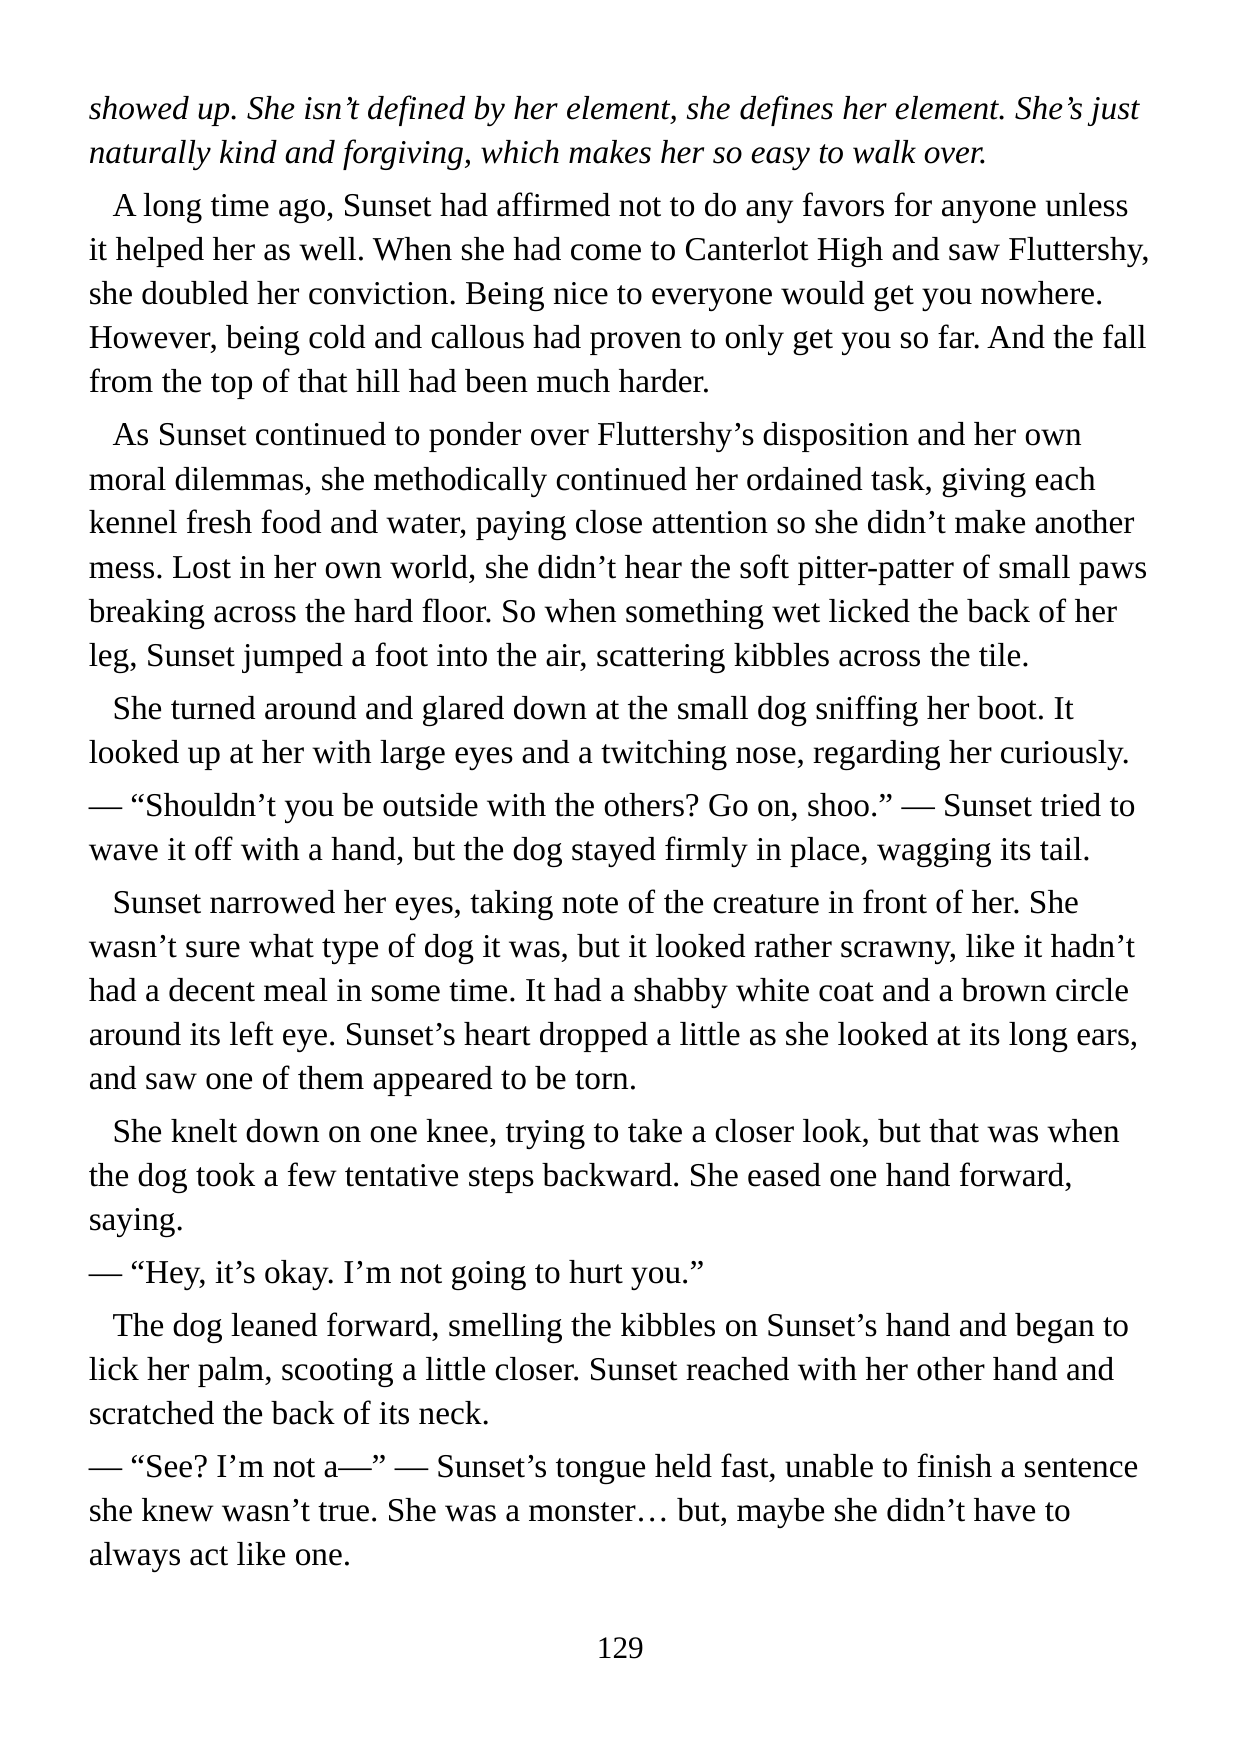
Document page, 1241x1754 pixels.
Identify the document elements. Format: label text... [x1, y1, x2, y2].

text As Sunset continued to ponder over Fluttershy’s disposition and her own moral dilemmas, she methodically continued her ordained task, giving each kennel fresh food and water, paying close attention so she didn’t make another mess. Lost in her own world, she didn’t hear the soft pitter-patter of small paws breaking across the hard floor. So when something wet licked the back of her leg, Sunset jumped a foot into the air, scattering kibbles across the tile. [88, 415, 1152, 673]
text She turned around and glared down at the small dog sniffing her boot. It looked up at her with large eyes and a twitching nose, regarding her curiously. [88, 688, 1152, 770]
text She knelt down on one knee, trying to take a closer look, but that was when the dog took a few tentative steps backward. She eased one hand forward, saying. [88, 1111, 1152, 1237]
text — “See? I’m not a—” — Sunset’s tongue held fast, unable to finish a sentence she knew wasn’t true. She was a monster… but, maybe she didn’t have to always act like one. [88, 1446, 1152, 1572]
text — “Hey, it’s okay. I’m not going to hurt you.” [88, 1252, 1152, 1290]
text A long time ago, Sunset had affirmed not to do any favors for anyone unless it helped her as well. When she had come to Canterlot High and saw Fluttershy, she doubled her conviction. Being nice to everyone would get you nowhere. However, being cold and callous had proven to only get you so far. And the fall from the top of that hill had been much harder. [88, 186, 1152, 400]
text showed up. She isn’t defined by her element, she defines her element. She’s just naturally kind and forgiving, which makes her so easy to walk over. [88, 88, 1152, 171]
text — “Shouldn’t you be outside with the others? Go on, shoo.” — Sunset tried to wave it off with a hand, but the dog stayed firmly in place, wagging its tail. [88, 785, 1152, 867]
text Sunset narrowed her eyes, taking note of the creature in front of her. She wasn’t sure what type of dog it was, but it looked rather scrawny, like it hadn’t had a decent meal in some time. It had a shabby white coat and a brown circle around its left eye. Sunset’s heart dropped a little as she looked at its long ears, and saw one of them appeared to be torn. [88, 882, 1152, 1096]
text The dog leaned forward, smelling the kibbles on Sunset’s hand and began to lick her palm, scooting a little closer. Sunset reached with her other hand and scratched the back of its neck. [88, 1305, 1152, 1431]
